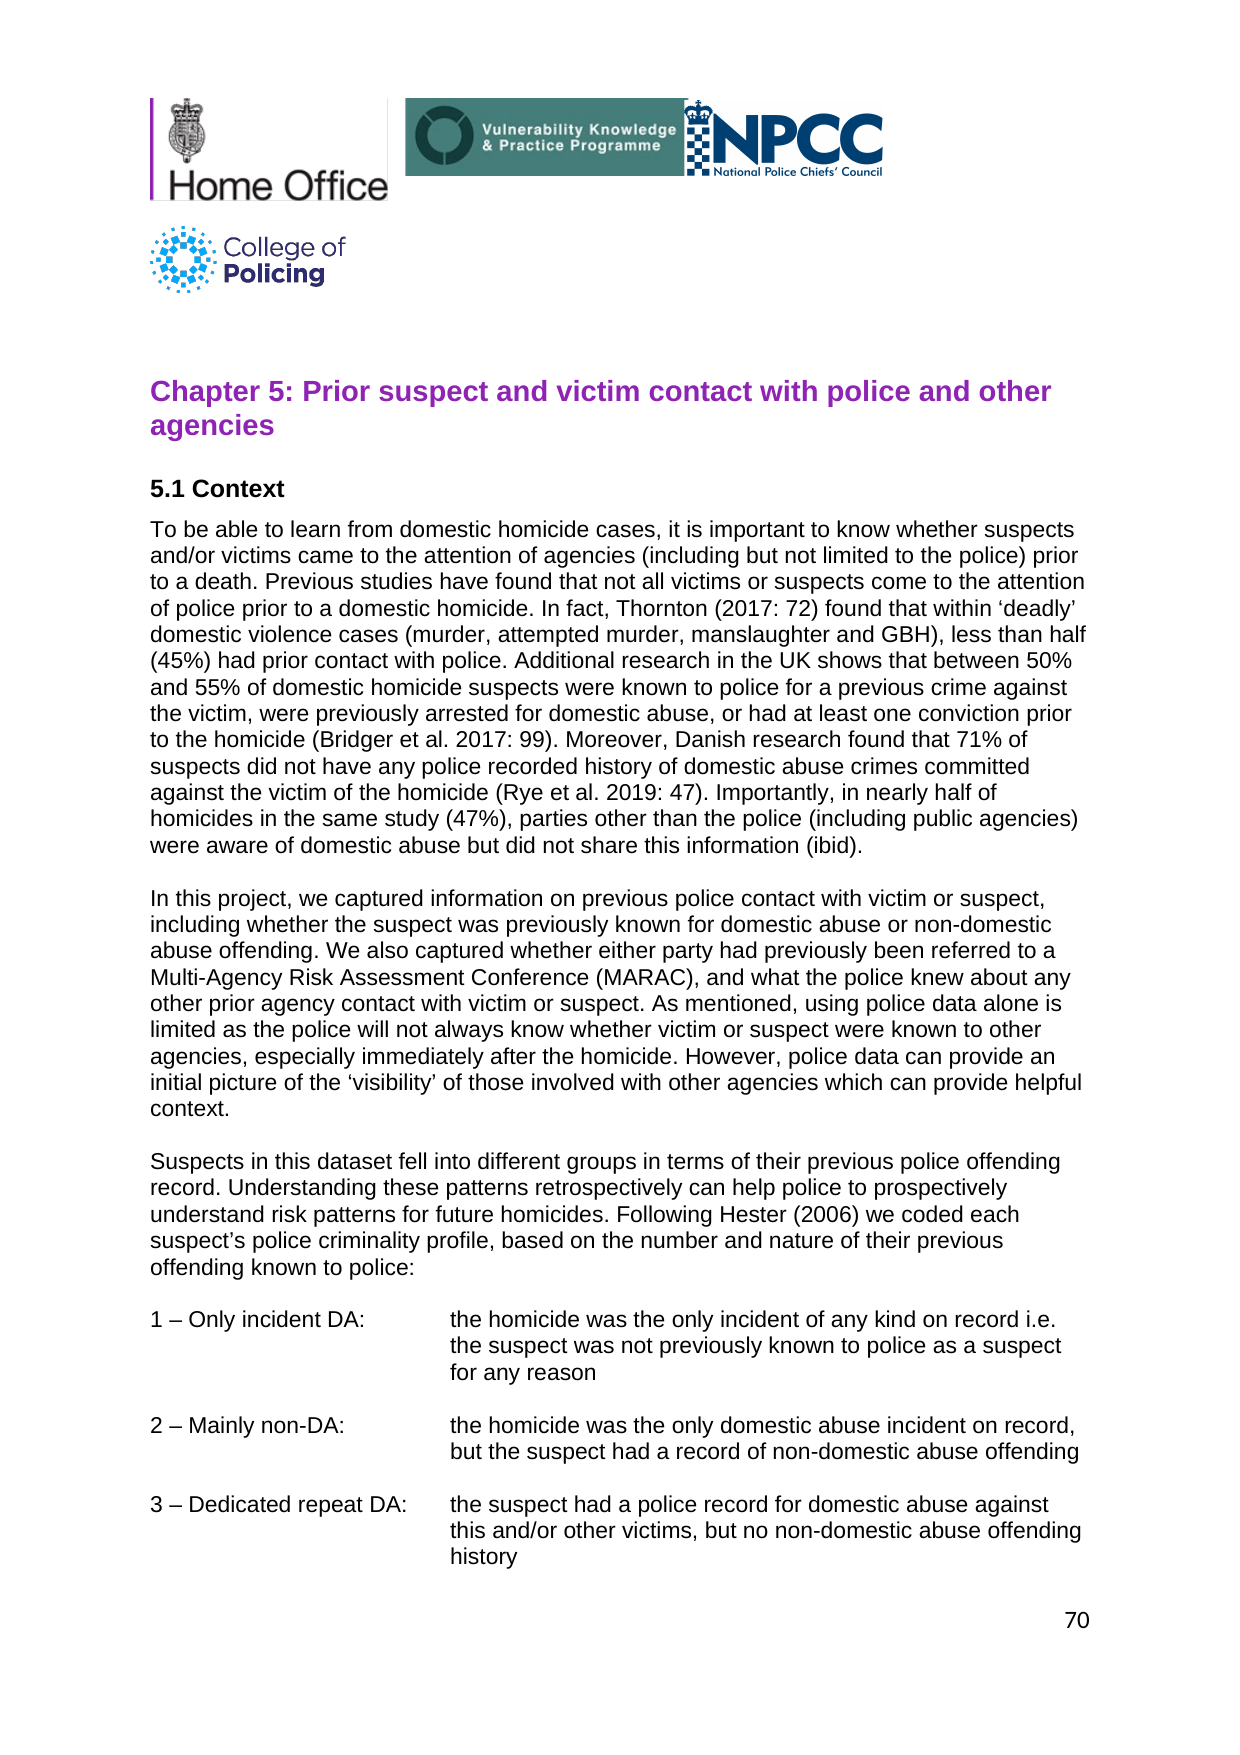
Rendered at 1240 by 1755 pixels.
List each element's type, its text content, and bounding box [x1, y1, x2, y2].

text 3 – Dedicated repeat DA: the suspect had a police record for domestic abuse against this and/or other victims, but no non-domestic abuse offending history [150, 1491, 1089, 1570]
text To be able to learn from domestic homicide cases, it is important to know whether suspects and/or victims came to the attention of agencies (including but not limited to the police) prior to a death. Previous studies have found that not all victims or suspects come to the attention of police prior to a domestic homicide. In fact, Thornton (2017: 72) found that within ‘deadly’ domestic violence cases (murder, attempted murder, manslaughter and GBH), less than half (45%) had prior contact with police. Additional research in the UK shows that between 50% and 55% of domestic homicide suspects were known to police for a previous crime against the victim, were previously arrested for domestic abuse, or had at least one conviction prior to the homicide (Bridger et al. 2017: 99). Moreover, Danish research found that 71% of suspects did not have any police recorded history of domestic abuse crimes committed against the victim of the homicide (Rye et al. 2019: 47). Importantly, in nearly half of homicides in the same study (47%), parties other than the police (including public agencies) were aware of domestic abuse but did not share this information (ibid). [150, 516, 1089, 858]
subtitle 5.1 Context [150, 474, 1089, 503]
text Suspects in this dataset fell into different groups in terms of their previous police offending record. Understanding these patterns retrospectively can help police to prospectively understand risk patterns for future homicides. Following Hester (2006) we coded each suspect’s police criminality profile, based on the number and nature of their previous offending known to police: [150, 1148, 1089, 1280]
text 1 – Only incident DA: the homicide was the only incident of any kind on record i.e. the suspect was not previously known to police as a suspect for any reason [150, 1306, 1089, 1385]
subtitle Chapter 5: Prior suspect and victim contact with police and other agencies [150, 374, 1089, 441]
text 2 – Mainly non-DA: the homicide was the only domestic abuse incident on record, but the suspect had a record of non-domestic abuse offending [150, 1412, 1089, 1464]
text In this project, we captured information on previous police contact with victim or suspect, including whether the suspect was previously known for domestic abuse or non-domestic abuse offending. We also captured whether either party had previously been referred to a Multi-Agency Risk Assessment Conference (MARAC), and what the police knew about any other prior agency contact with victim or suspect. As mentioned, using police data alone is limited as the police will not always know whether victim or suspect were known to other agencies, especially immediately after the homicide. However, police data can provide an initial picture of the ‘visibility’ of those involved with other agencies which can provide helpful context. [150, 884, 1089, 1122]
